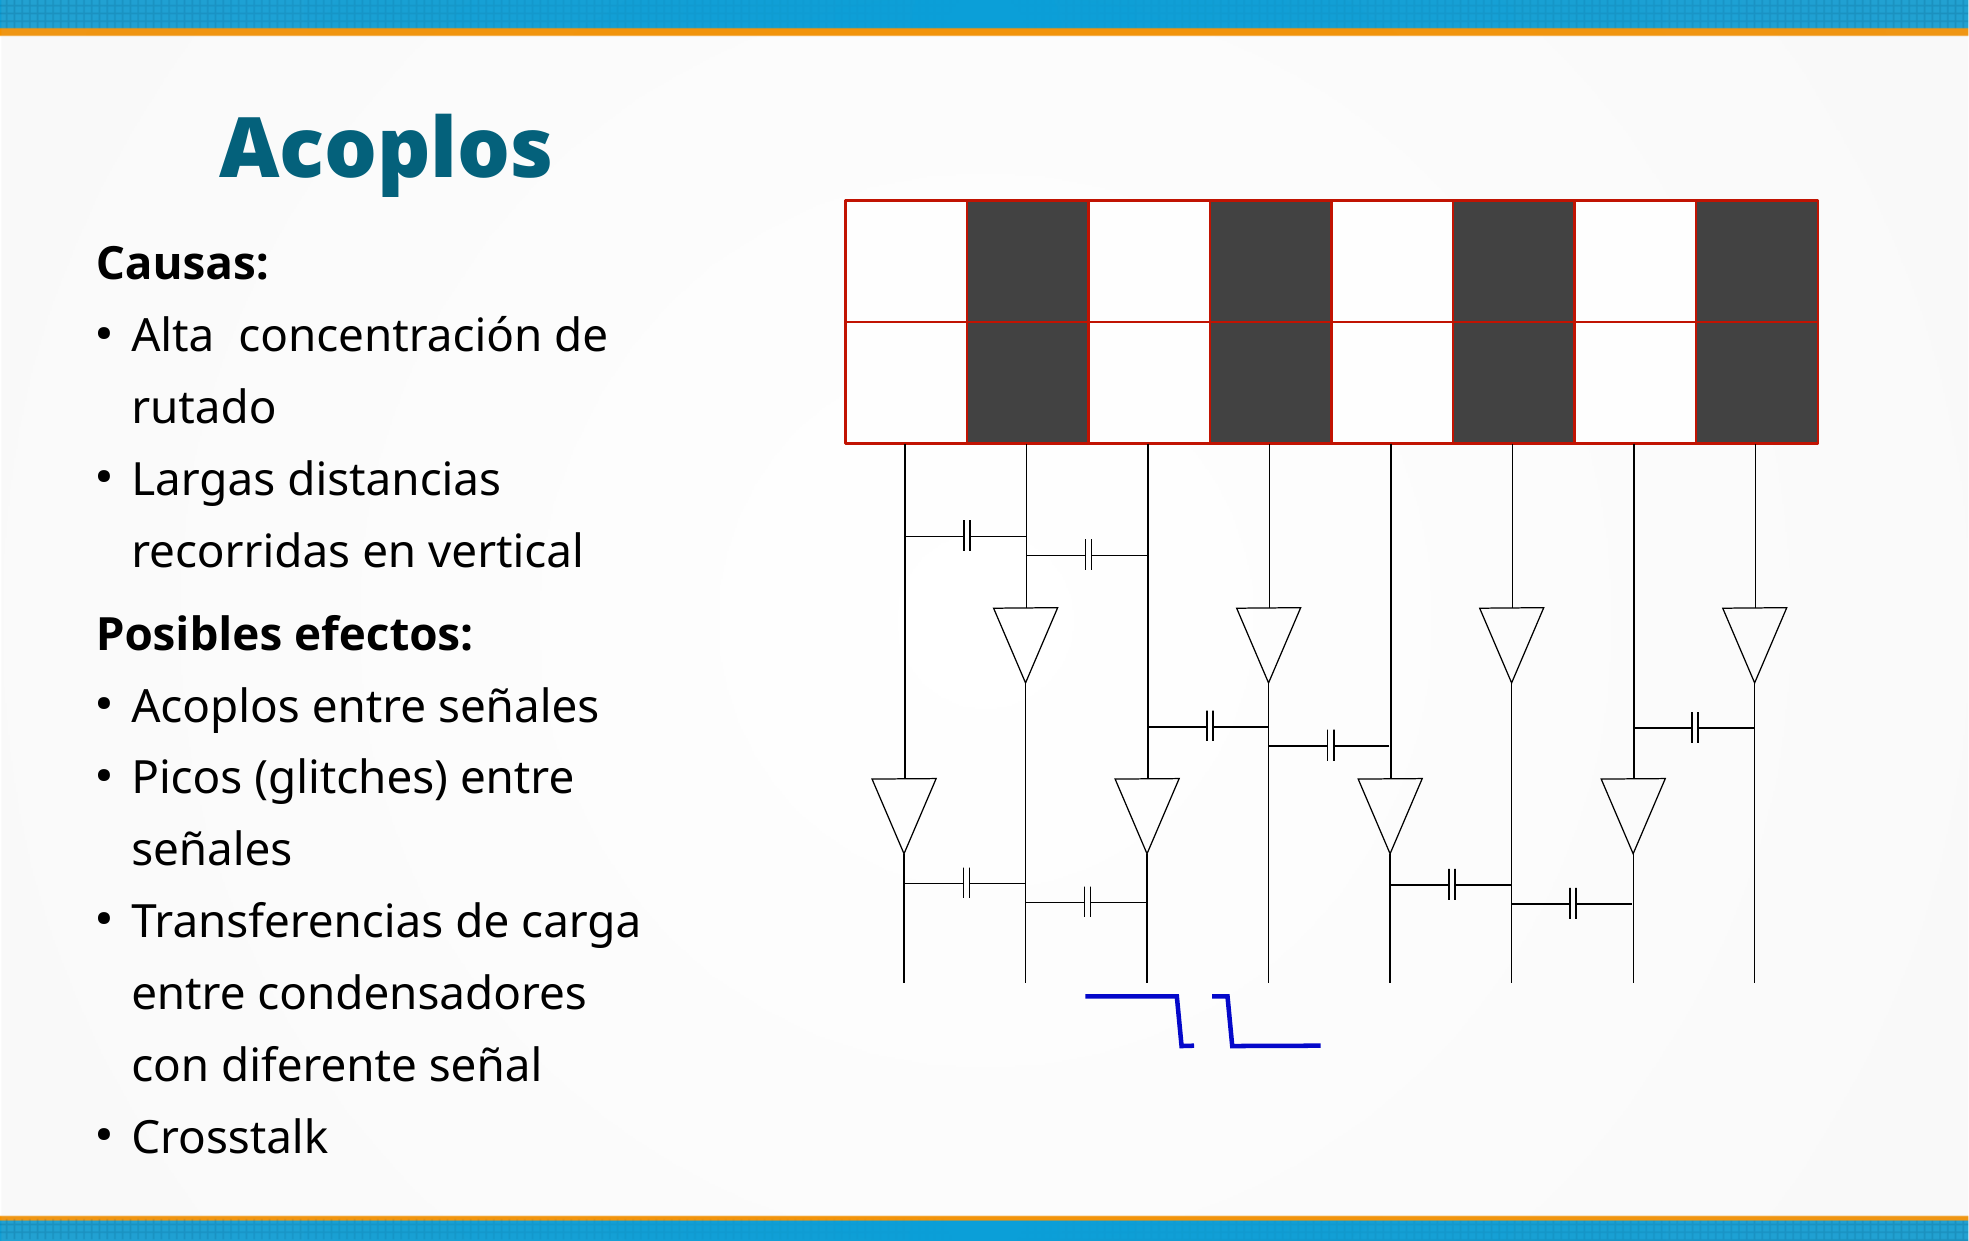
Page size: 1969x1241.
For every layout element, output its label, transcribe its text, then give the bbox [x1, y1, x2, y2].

picture [0, 0, 1969, 1241]
text_box Acoplos [98, 49, 676, 241]
text_box Causas: Alta concentración de rutado Largas distancias recorridas en vertical [90, 242, 676, 561]
text_box Posibles efectos: Acoplos entre señales Picos (glitches) entre señales Transferencias de carga entre condensadores con diferente señal Crosstalk [90, 597, 676, 1161]
